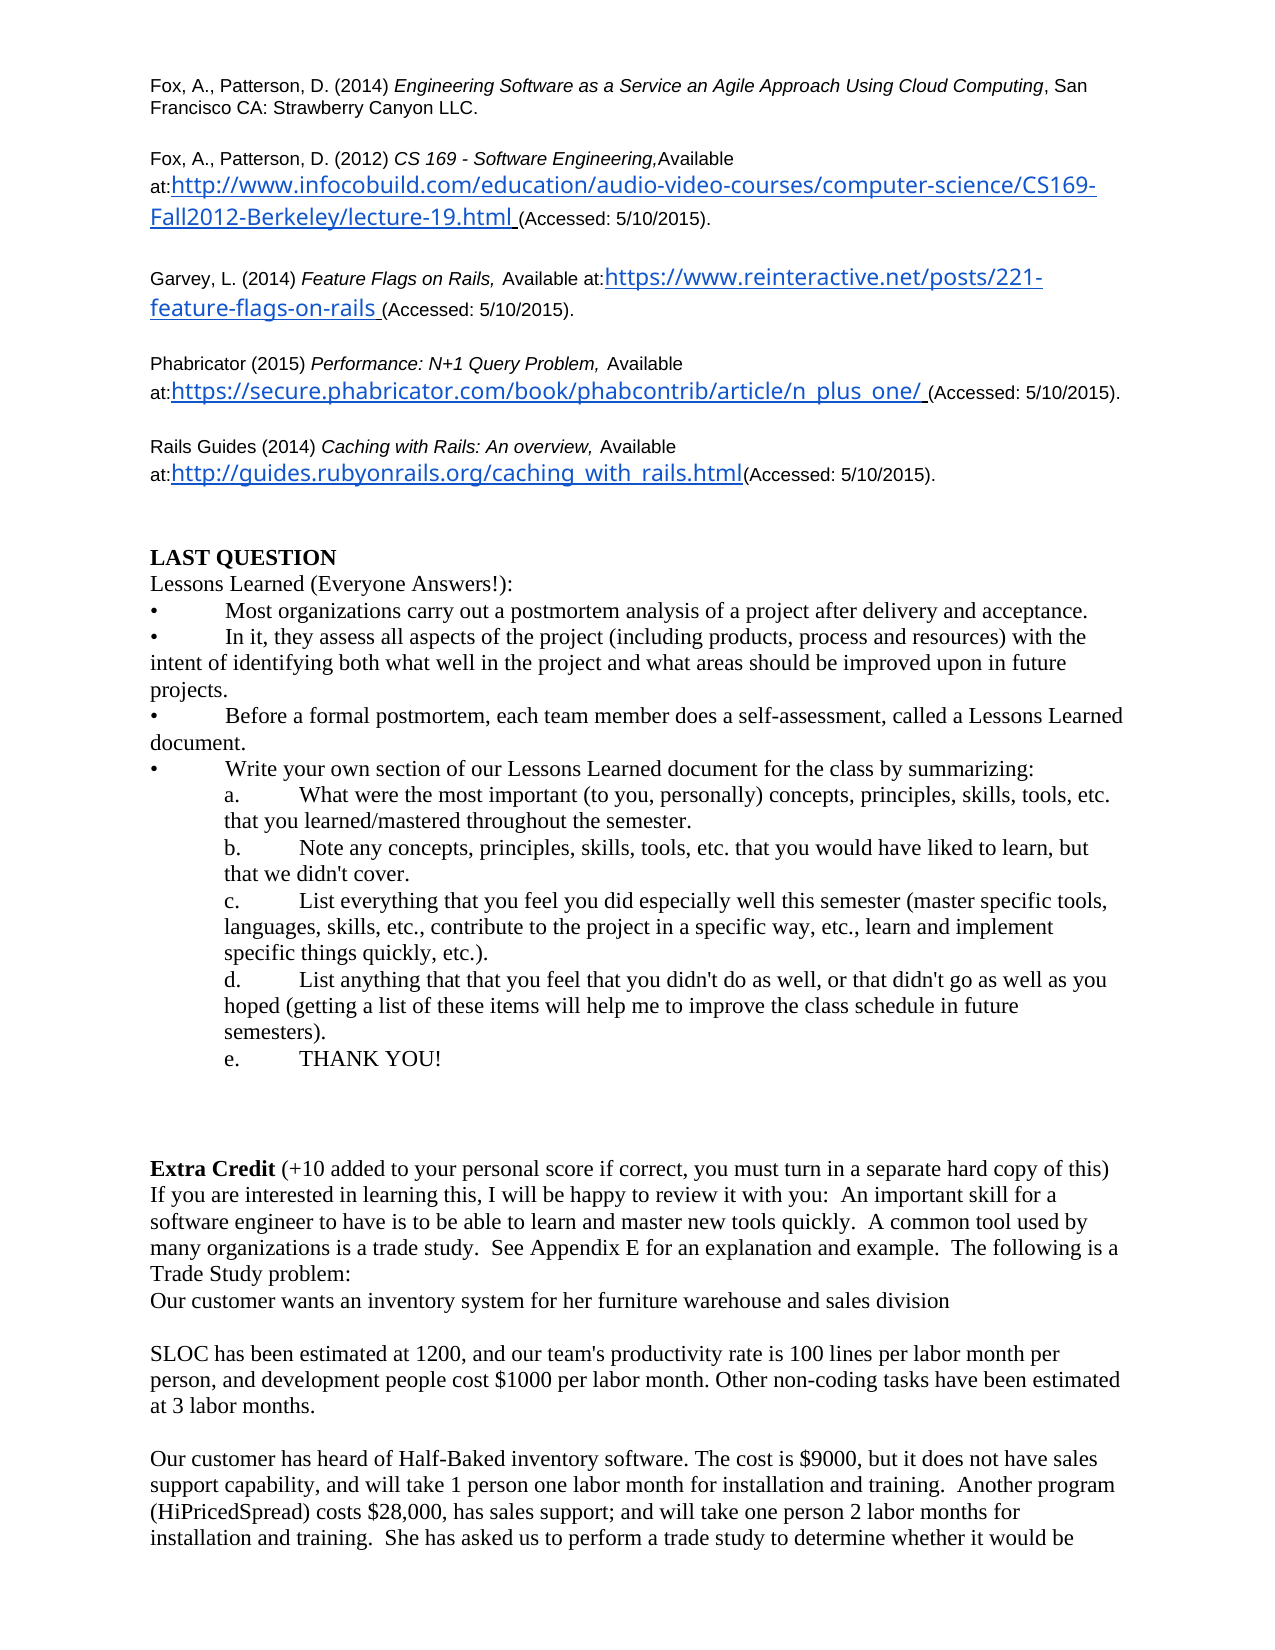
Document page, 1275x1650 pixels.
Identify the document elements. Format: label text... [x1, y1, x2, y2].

text • Before a formal postmortem, each team member does a self-assessment, called a Lessons Learned document. [150, 702, 1125, 755]
text Lessons Learned (Everyone Answers!): [150, 570, 1125, 597]
text b. Note any concepts, principles, skills, tools, etc. that you would have liked to learn, but that we didn't cover. [224, 834, 1125, 887]
text • Most organizations carry out a postmortem analysis of a project after delivery and acceptance. [150, 597, 1125, 623]
text LAST QUESTION [150, 544, 1125, 570]
text Garvey, L. (2014) Feature Flags on Rails, Available at:https://www.reinteractive.net/posts/221-feature-flags-on-rails (Accessed: 5/10/2015). [150, 261, 1125, 324]
text Rails Guides (2014) Caching with Rails: An overview, Available at:http://guides.rubyonrails.org/caching_with_rails.html(Accessed: 5/10/2015). [150, 435, 1125, 488]
text • Write your own section of our Lessons Learned document for the class by summarizing: [150, 755, 1125, 781]
text Our customer has heard of Half-Baked inventory software. The cost is $9000, but it does not have sales support capability, and will take 1 person one labor month for installation and training. Another program (HiPricedSpread) costs $28,000, has sales support; and will take one person 2 labor months for installation and training. She has asked us to perform a trade study to determine whether it would be [150, 1445, 1125, 1550]
text Fox, A., Patterson, D. (2014) Engineering Software as a Service an Agile Approach Using Cloud Computing, San Francisco CA: Strawberry Canyon LLC. [150, 75, 1125, 118]
text Our customer wants an inventory system for her furniture warehouse and sales division [150, 1287, 1125, 1313]
text Fox, A., Patterson, D. (2012) CS 169 - Software Engineering,Available at:http://www.infocobuild.com/education/audio-video-courses/computer-science/CS169-Fall2012-Berkeley/lecture-19.html (Accessed: 5/10/2015). [150, 148, 1125, 232]
text Phabricator (2015) Performance: N+1 Query Problem, Available at:https://secure.phabricator.com/book/phabcontrib/article/n_plus_one/ (Accessed: 5/10/2015). [150, 353, 1125, 406]
text Extra Credit (+10 added to your personal score if correct, you must turn in a separate hard copy of this) If you are interested in learning this, I will be happy to review it with you: An important skill for a software engineer to have is to be able to learn and master new tools quickly. A common tool used by many organizations is a trade study. See Appendix E for an explanation and example. The following is a Trade Study problem: [150, 1155, 1125, 1287]
text SLOC has been estimated at 1200, and our team's productivity rate is 100 lines per labor month per person, and development people cost $1000 per labor month. Other non-coding tasks have been estimated at 3 labor months. [150, 1339, 1125, 1419]
text a. What were the most important (to you, personally) concepts, principles, skills, tools, etc. that you learned/mastered throughout the semester. [224, 781, 1125, 834]
text e. THANK YOU! [224, 1045, 1125, 1071]
text c. List everything that you feel you did especially well this semester (master specific tools, languages, skills, etc., contribute to the project in a specific way, etc., learn and implement specific things quickly, etc.). [224, 887, 1125, 966]
text • In it, they assess all aspects of the project (including products, process and resources) with the intent of identifying both what well in the project and what areas should be improved upon in future projects. [150, 623, 1125, 702]
text d. List anything that that you feel that you didn't do as well, or that didn't go as well as you hoped (getting a list of these items will help me to improve the class schedule in future semesters). [224, 966, 1125, 1045]
